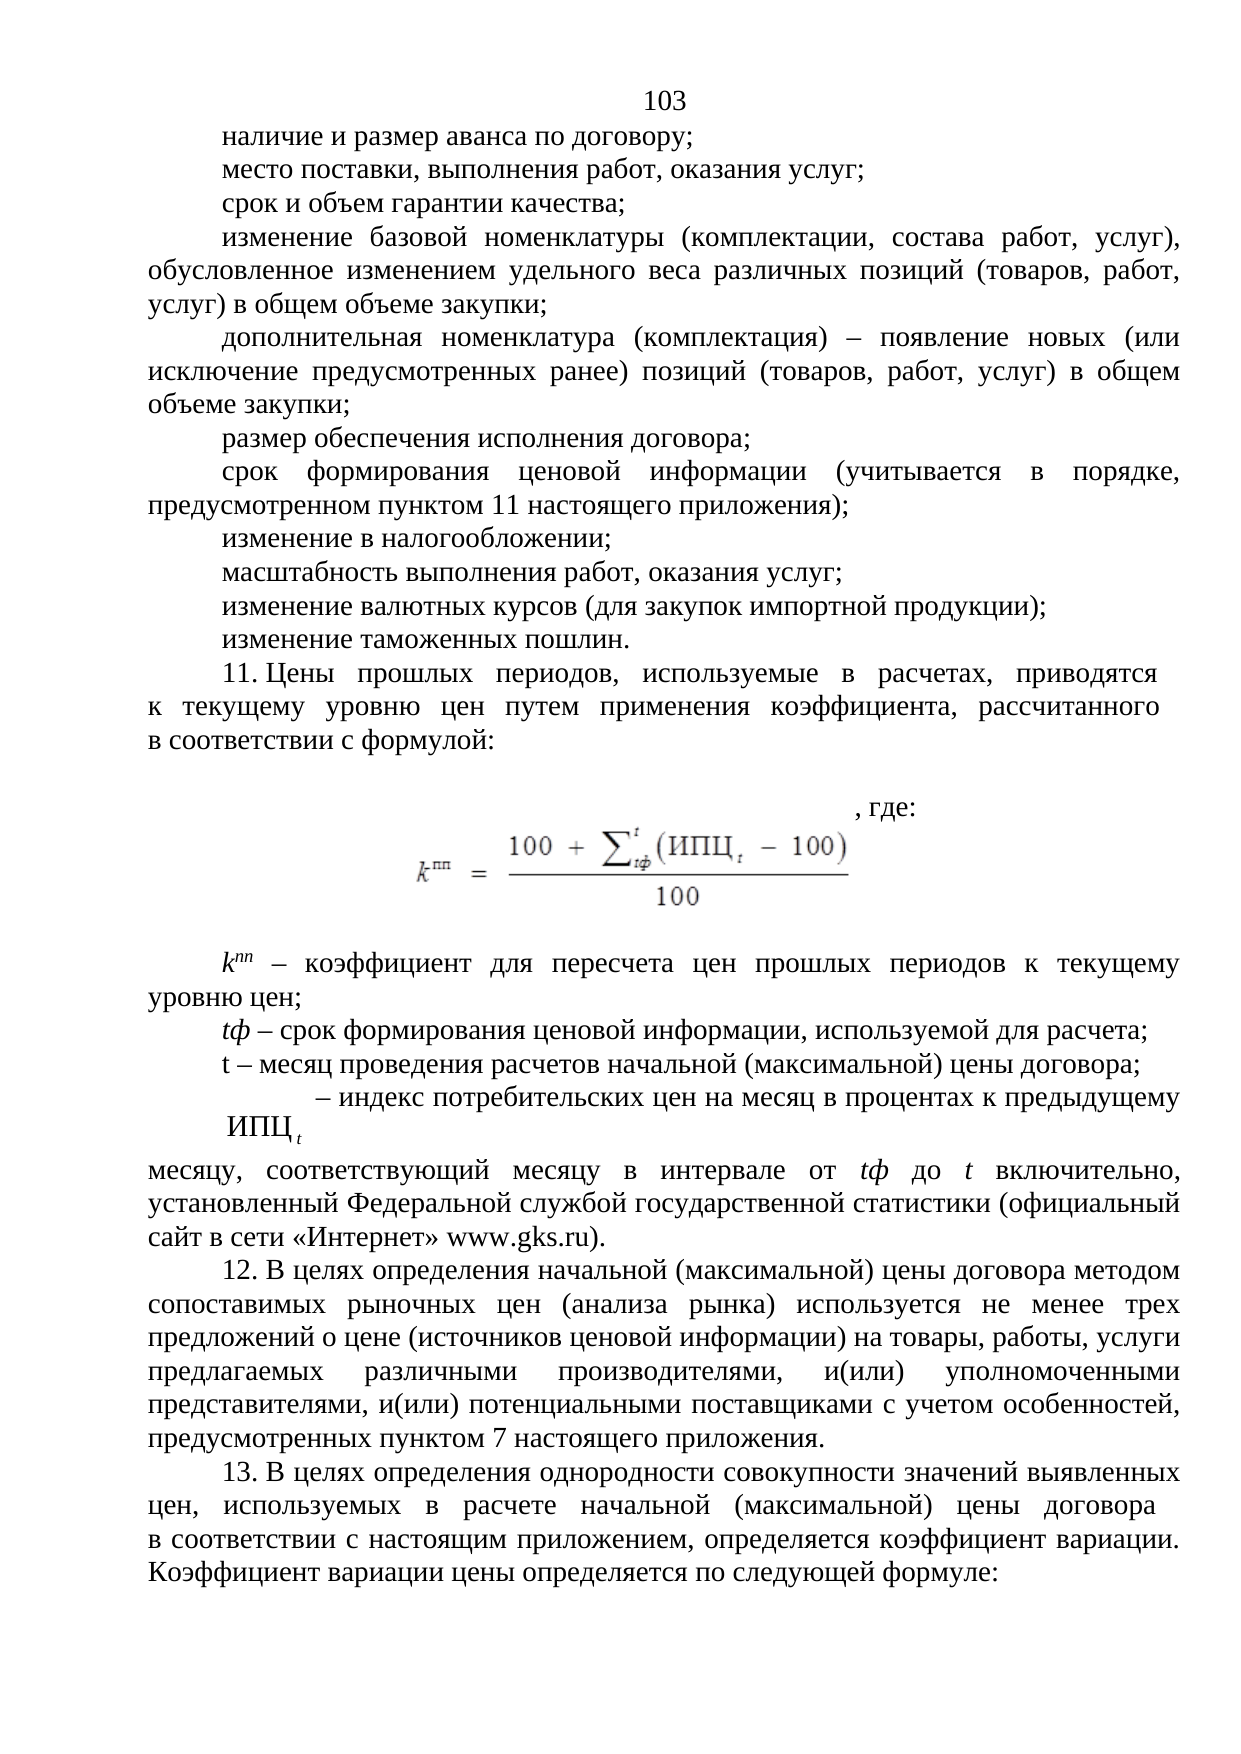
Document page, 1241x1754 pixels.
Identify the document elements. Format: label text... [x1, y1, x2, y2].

text изменение валютных курсов (для закупок импортной продукции); [148, 588, 1181, 621]
text дополнительная номенклатура (комплектация) – появление новых (или исключение предусмотренных ранее) позиций (товаров, работ, услуг) в общем объеме закупки; [148, 319, 1181, 420]
text срок и объем гарантии качества; [148, 185, 1181, 219]
picture [412, 816, 855, 912]
text , где: [148, 789, 1181, 816]
text изменение таможенных пошлин. [148, 621, 1181, 655]
text t – месяц проведения расчетов начальной (максимальной) цены договора; [148, 1046, 1181, 1079]
text 13. В целях определения однородности совокупности значений выявленных цен, используемых в расчете начальной (максимальной) цены договора в соответствии с настоящим приложением, определяется коэффициент вариации. Коэффициент вариации цены определяется по следующей формуле: [148, 1454, 1181, 1588]
text 12. В целях определения начальной (максимальной) цены договора методом сопоставимых рыночных цен (анализа рынка) используется не менее трех предложений о цене (источников ценовой информации) на товары, работы, услуги предлагаемых различными производителями, и(или) уполномоченными представителями, и(или) потенциальными поставщиками с учетом особенностей, предусмотренных пунктом 7 настоящего приложения. [148, 1252, 1181, 1454]
text – индекс потребительских цен на месяц в процентах к предыдущему месяцу, соответствующий месяцу в интервале от tф до t включительно, установленный Федеральной службой государственной статистики (официальный сайт в сети «Интернет» www.gks.ru). [148, 1079, 1181, 1252]
text kпп – коэффициент для пересчета цен прошлых периодов к текущему уровню цен; [148, 945, 1181, 1012]
text tф – срок формирования ценовой информации, используемой для расчета; [148, 1012, 1181, 1046]
text 11. Цены прошлых периодов, используемые в расчетах, приводятся к текущему уровню цен путем применения коэффициента, рассчитанного в соответствии с формулой: [148, 655, 1181, 755]
text изменение в налогообложении; [148, 521, 1181, 554]
text наличие и размер аванса по договору; [148, 118, 1181, 152]
text срок формирования ценовой информации (учитывается в порядке, предусмотренном пунктом 11 настоящего приложения); [148, 453, 1181, 521]
text масштабность выполнения работ, оказания услуг; [148, 554, 1181, 588]
text место поставки, выполнения работ, оказания услуг; [148, 152, 1181, 185]
text размер обеспечения исполнения договора; [148, 420, 1181, 453]
text изменение базовой номенклатуры (комплектации, состава работ, услуг), обусловленное изменением удельного веса различных позиций (товаров, работ, услуг) в общем объеме закупки; [148, 219, 1181, 319]
